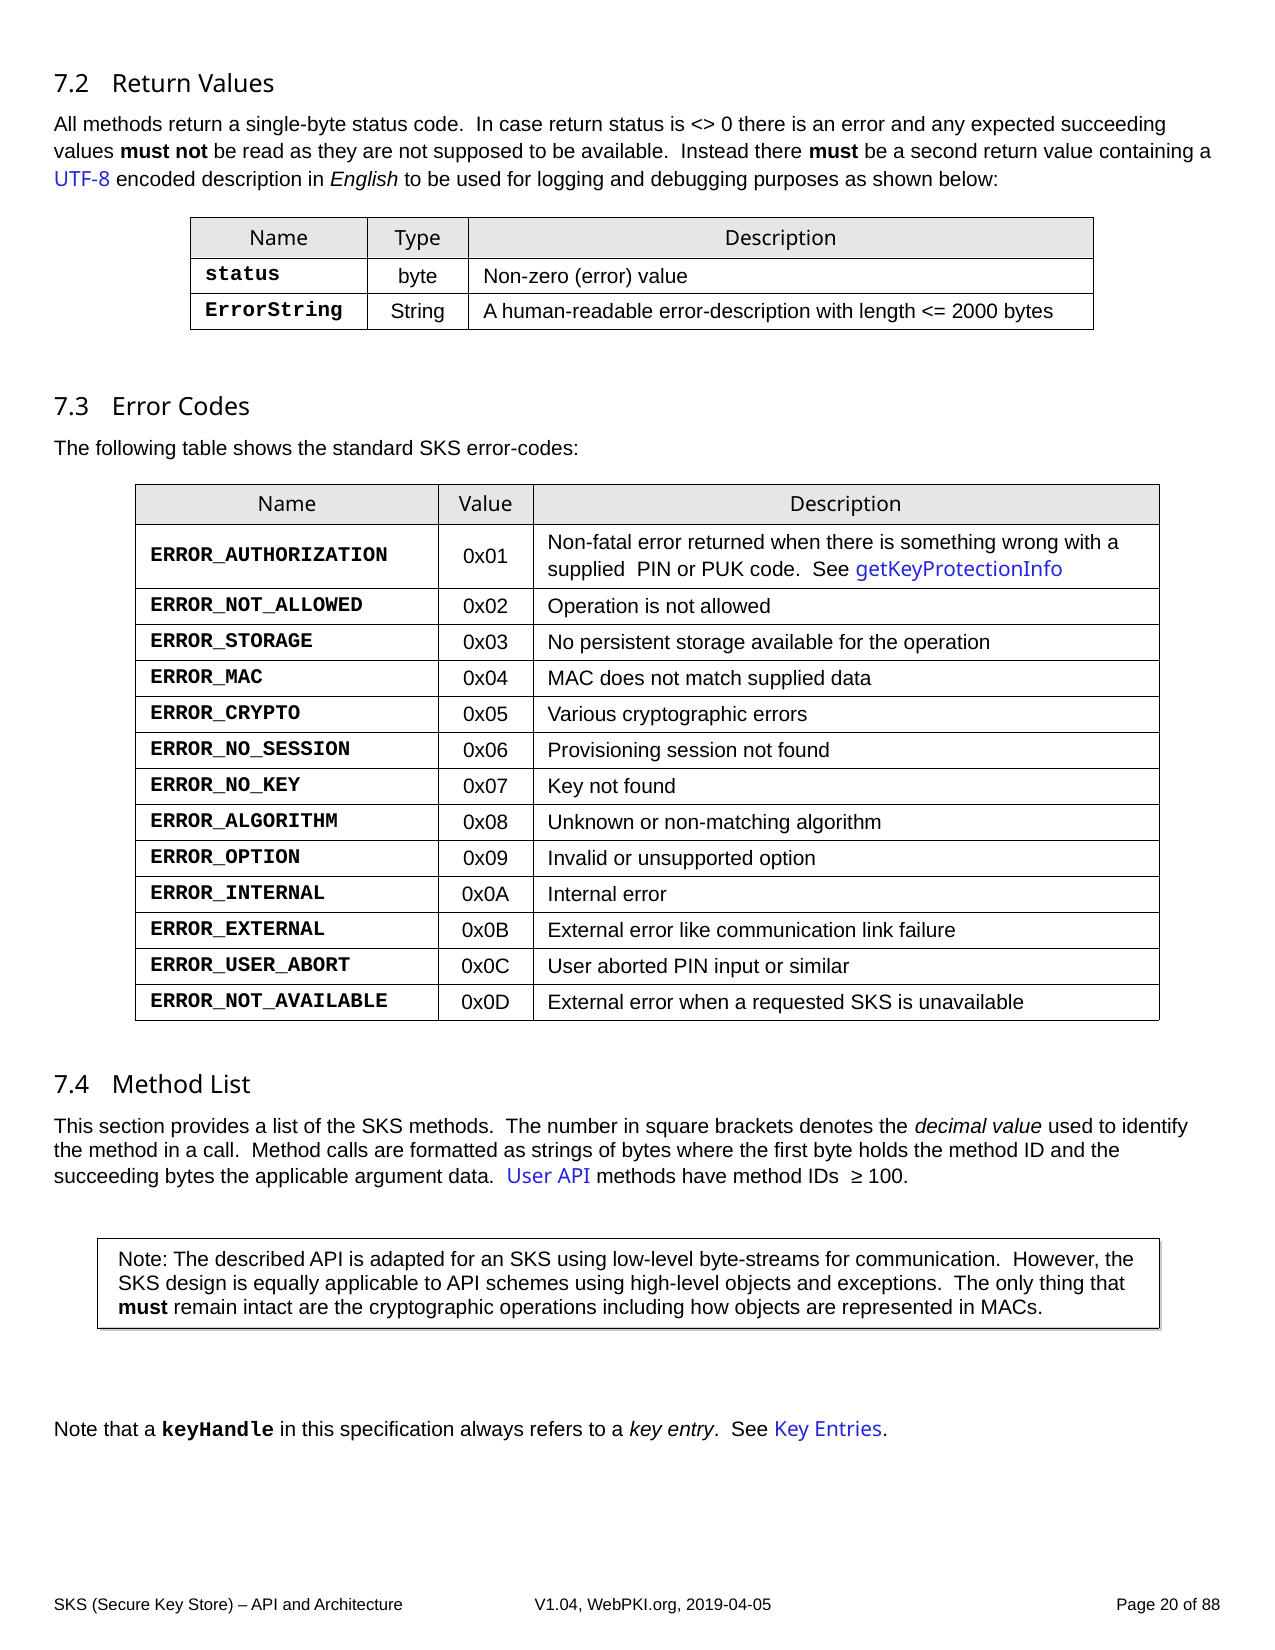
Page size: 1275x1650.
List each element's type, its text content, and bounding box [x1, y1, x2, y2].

table_cell ERROR_MAC [136, 661, 438, 696]
table_cell ERROR_NO_SESSION [136, 733, 438, 768]
table_cell ERROR_INTERNAL [136, 877, 438, 912]
subtitle Error Codes [54, 389, 1221, 423]
table_cell No persistent storage available for the operation [534, 625, 1159, 660]
table_header Name [136, 485, 438, 524]
table_cell Non-fatal error returned when there is something wrong with a supplied PIN or PUK code. See getKeyProtectionInfo [534, 525, 1159, 588]
table_cell status [191, 259, 367, 293]
table_cell Internal error [534, 877, 1159, 912]
table_cell Provisioning session not found [534, 733, 1159, 768]
table_header Value [439, 485, 533, 524]
table_cell ERROR_CRYPTO [136, 697, 438, 732]
table_cell String [368, 294, 468, 329]
text All methods return a single-byte status code. In case return status is <> 0 there is an error and any expected succeeding values must not be read as they are not supposed to be available. Instead there must be a second return value containing a UTF-8 encoded description in English to be used for logging and debugging purposes as shown below: [54, 112, 1221, 217]
table_cell Invalid or unsupported option [534, 841, 1159, 876]
table_cell Various cryptographic errors [534, 697, 1159, 732]
table_cell Non-zero (error) value [469, 259, 1093, 293]
table_cell 0x03 [439, 625, 533, 660]
table_header Type [368, 218, 468, 257]
table_cell ErrorString [191, 294, 367, 329]
table_cell 0x01 [439, 525, 533, 588]
table_cell ERROR_NOT_ALLOWED [136, 589, 438, 624]
table_cell ERROR_ALGORITHM [136, 805, 438, 840]
table_cell ERROR_OPTION [136, 841, 438, 876]
table_cell 0x0A [439, 877, 533, 912]
table_cell A human-readable error-description with length <= 2000 bytes [469, 294, 1093, 329]
table_cell 0x02 [439, 589, 533, 624]
table_cell ERROR_STORAGE [136, 625, 438, 660]
table_cell Key not found [534, 769, 1159, 804]
table_header Name [191, 218, 367, 257]
table_cell ERROR_NO_KEY [136, 769, 438, 804]
table_cell 0x04 [439, 661, 533, 696]
table_cell Unknown or non-matching algorithm [534, 805, 1159, 840]
table_cell 0x05 [439, 697, 533, 732]
table_header Description [469, 218, 1093, 257]
table_cell ERROR_USER_ABORT [136, 949, 438, 983]
table_cell 0x0D [439, 985, 533, 1019]
table_cell byte [368, 259, 468, 293]
table_cell MAC does not match supplied data [534, 661, 1159, 696]
text This section provides a list of the SKS methods. The number in square brackets denotes the decimal value used to identify the method in a call. Method calls are formatted as strings of bytes where the first byte holds the method ID and the succeeding bytes the applicable argument data. User API methods have method IDs ≥ 100. [54, 1114, 1221, 1214]
table_header Description [534, 485, 1159, 524]
table_cell 0x07 [439, 769, 533, 804]
text The following table shows the standard SKS error-codes: [54, 436, 1221, 483]
table_cell ERROR_NOT_AVAILABLE [136, 985, 438, 1019]
table_cell 0x08 [439, 805, 533, 840]
table_cell External error like communication link failure [534, 913, 1159, 948]
table_cell ERROR_EXTERNAL [136, 913, 438, 948]
table_cell 0x06 [439, 733, 533, 768]
subtitle Method List [54, 1067, 1221, 1101]
subtitle Return Values [54, 66, 1221, 100]
table_cell Operation is not allowed [534, 589, 1159, 624]
table_cell 0x0B [439, 913, 533, 948]
table_cell 0x09 [439, 841, 533, 876]
table_cell 0x0C [439, 949, 533, 983]
table_header Note: The described API is adapted for an SKS using low-level byte-streams for communication. However, the SKS design is equally applicable to API schemes using high-level objects and exceptions. The only thing that must remain intact are the cryptographic operations including how objects are represented in MACs. [98, 1239, 1159, 1327]
text Note that a keyHandle in this specification always refers to a key entry. See Key Entries. [54, 1414, 1221, 1442]
table_cell User aborted PIN input or similar [534, 949, 1159, 983]
table_cell External error when a requested SKS is unavailable [534, 985, 1159, 1019]
table_cell ERROR_AUTHORIZATION [136, 525, 438, 588]
